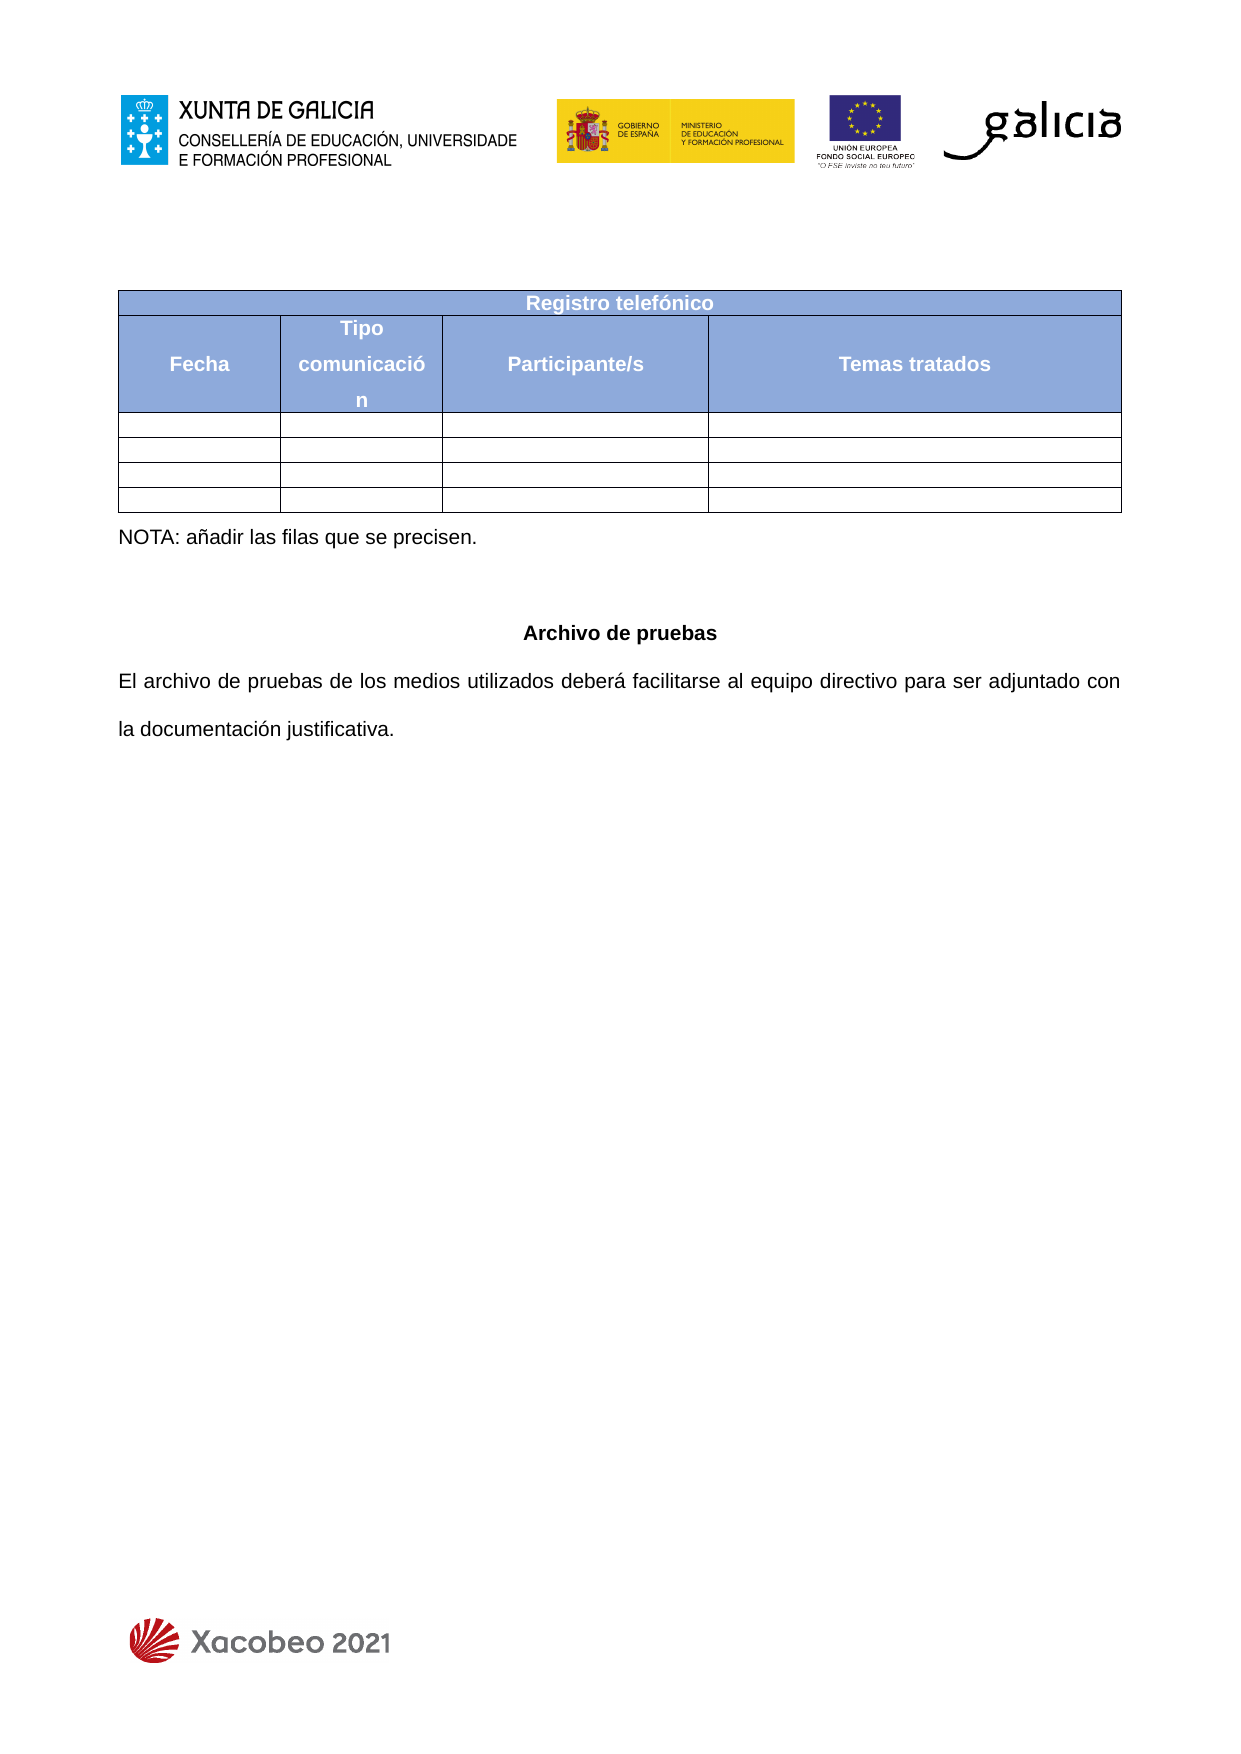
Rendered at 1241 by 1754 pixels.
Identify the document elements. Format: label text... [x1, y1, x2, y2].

picture [141, 125, 148, 132]
text Archivo de pruebas [118, 621, 1122, 644]
text El archivo de pruebas de los medios utilizados deberá facilitarse al equipo directivo para ser adjuntado con la documentación justificativa. [118, 668, 1122, 740]
table_cell [443, 463, 708, 487]
picture [137, 135, 152, 157]
table_cell [709, 413, 1121, 437]
picture [129, 1618, 389, 1663]
picture [128, 130, 134, 137]
table_cell [281, 413, 442, 437]
table_cell [709, 438, 1121, 462]
table_cell [281, 488, 442, 512]
picture [128, 145, 134, 152]
table_cell [119, 413, 280, 437]
picture [155, 130, 161, 137]
table_cell Tipo comunicación [281, 316, 442, 412]
table_cell [443, 438, 708, 462]
picture [121, 95, 517, 166]
table_cell [709, 488, 1121, 512]
text NOTA: añadir las filas que se precisen. [118, 525, 1122, 549]
table_header Registro telefónico [119, 291, 1121, 315]
table_cell [281, 438, 442, 462]
picture [816, 95, 915, 168]
table_cell [443, 413, 708, 437]
picture [556, 99, 795, 163]
table_cell Temas tratados [709, 316, 1121, 412]
table_cell [709, 463, 1121, 487]
table_cell [119, 463, 280, 487]
picture [943, 101, 1121, 160]
table_cell [443, 488, 708, 512]
table_cell [281, 463, 442, 487]
table_cell Participante/s [443, 316, 708, 412]
table_cell [119, 488, 280, 512]
table_cell [119, 438, 280, 462]
picture [155, 145, 161, 152]
table_cell Fecha [119, 316, 280, 412]
